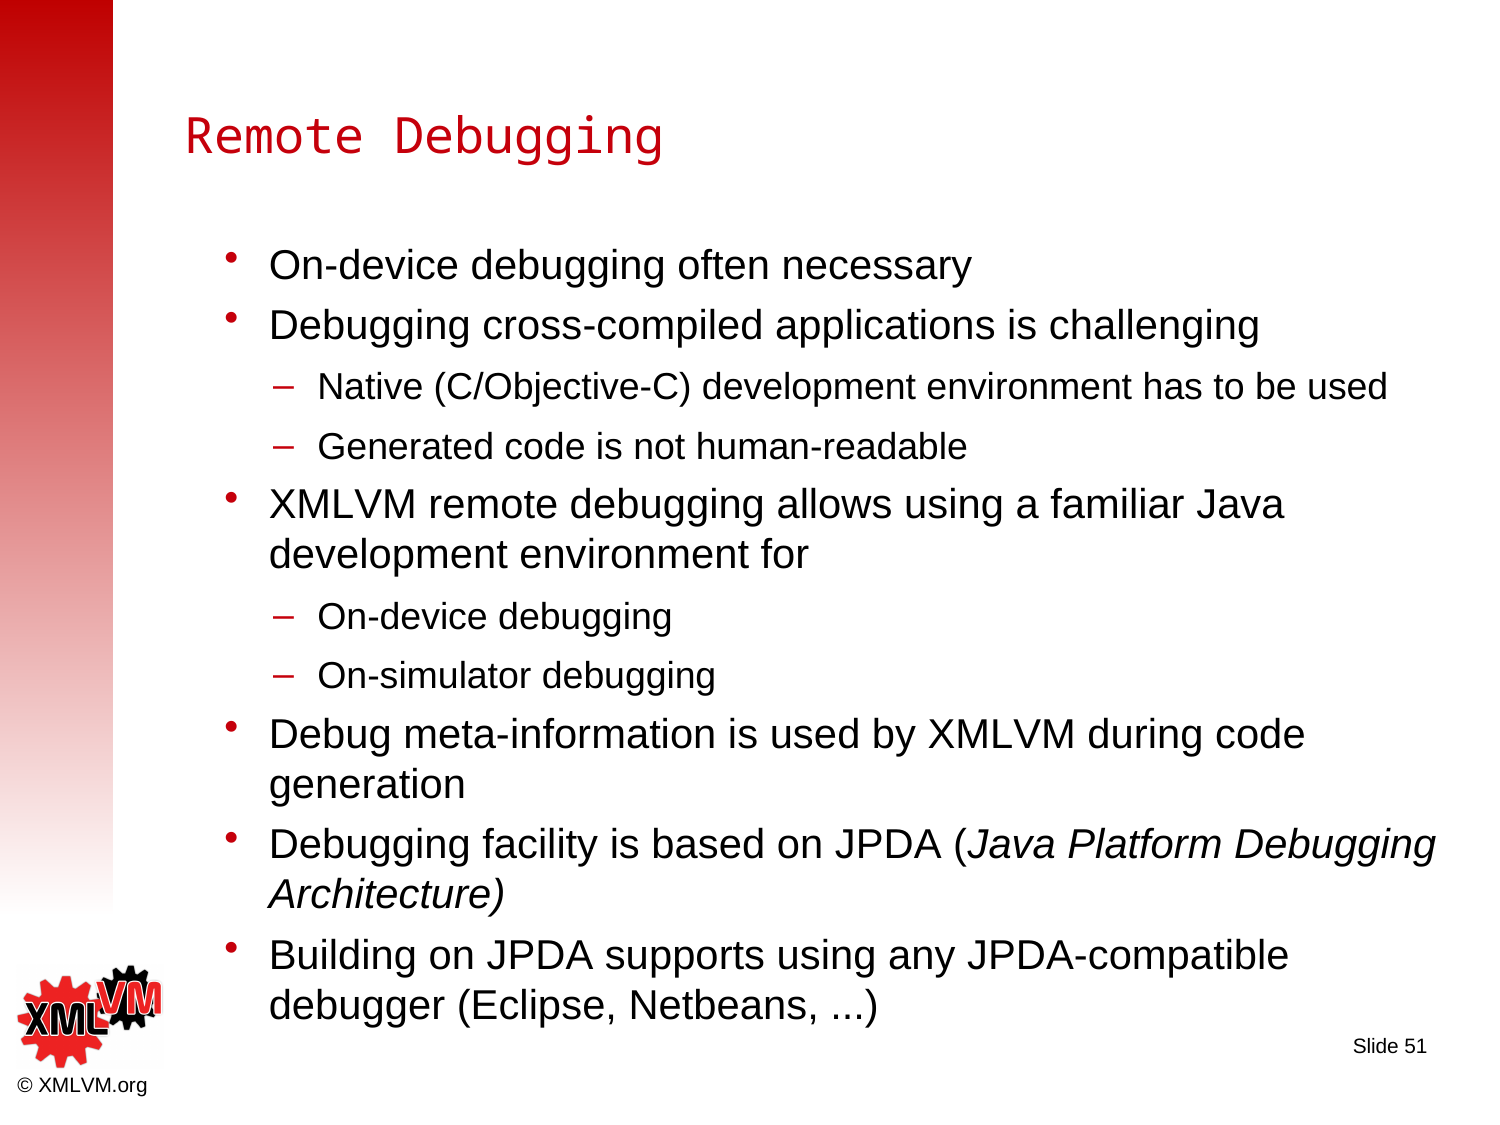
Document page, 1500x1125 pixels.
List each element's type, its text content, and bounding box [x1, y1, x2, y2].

list On-device debugging often necessary Debugging cross-compiled applications is challenging Native (C/Objective-C) development environment has to be used Generated code is not human-readable XMLVM remote debugging allows using a familiar Java development environment for On-device debugging On-simulator debugging Debug meta-information is used by XMLVM during code generation Debugging facility is based on JPDA (Java Platform Debugging Architecture) Building on JPDA supports using any JPDA-compatible debugger (Eclipse, Netbeans, ...) [224, 237, 1447, 1028]
title Remote Debugging [170, 67, 1447, 207]
picture [16, 964, 164, 1069]
